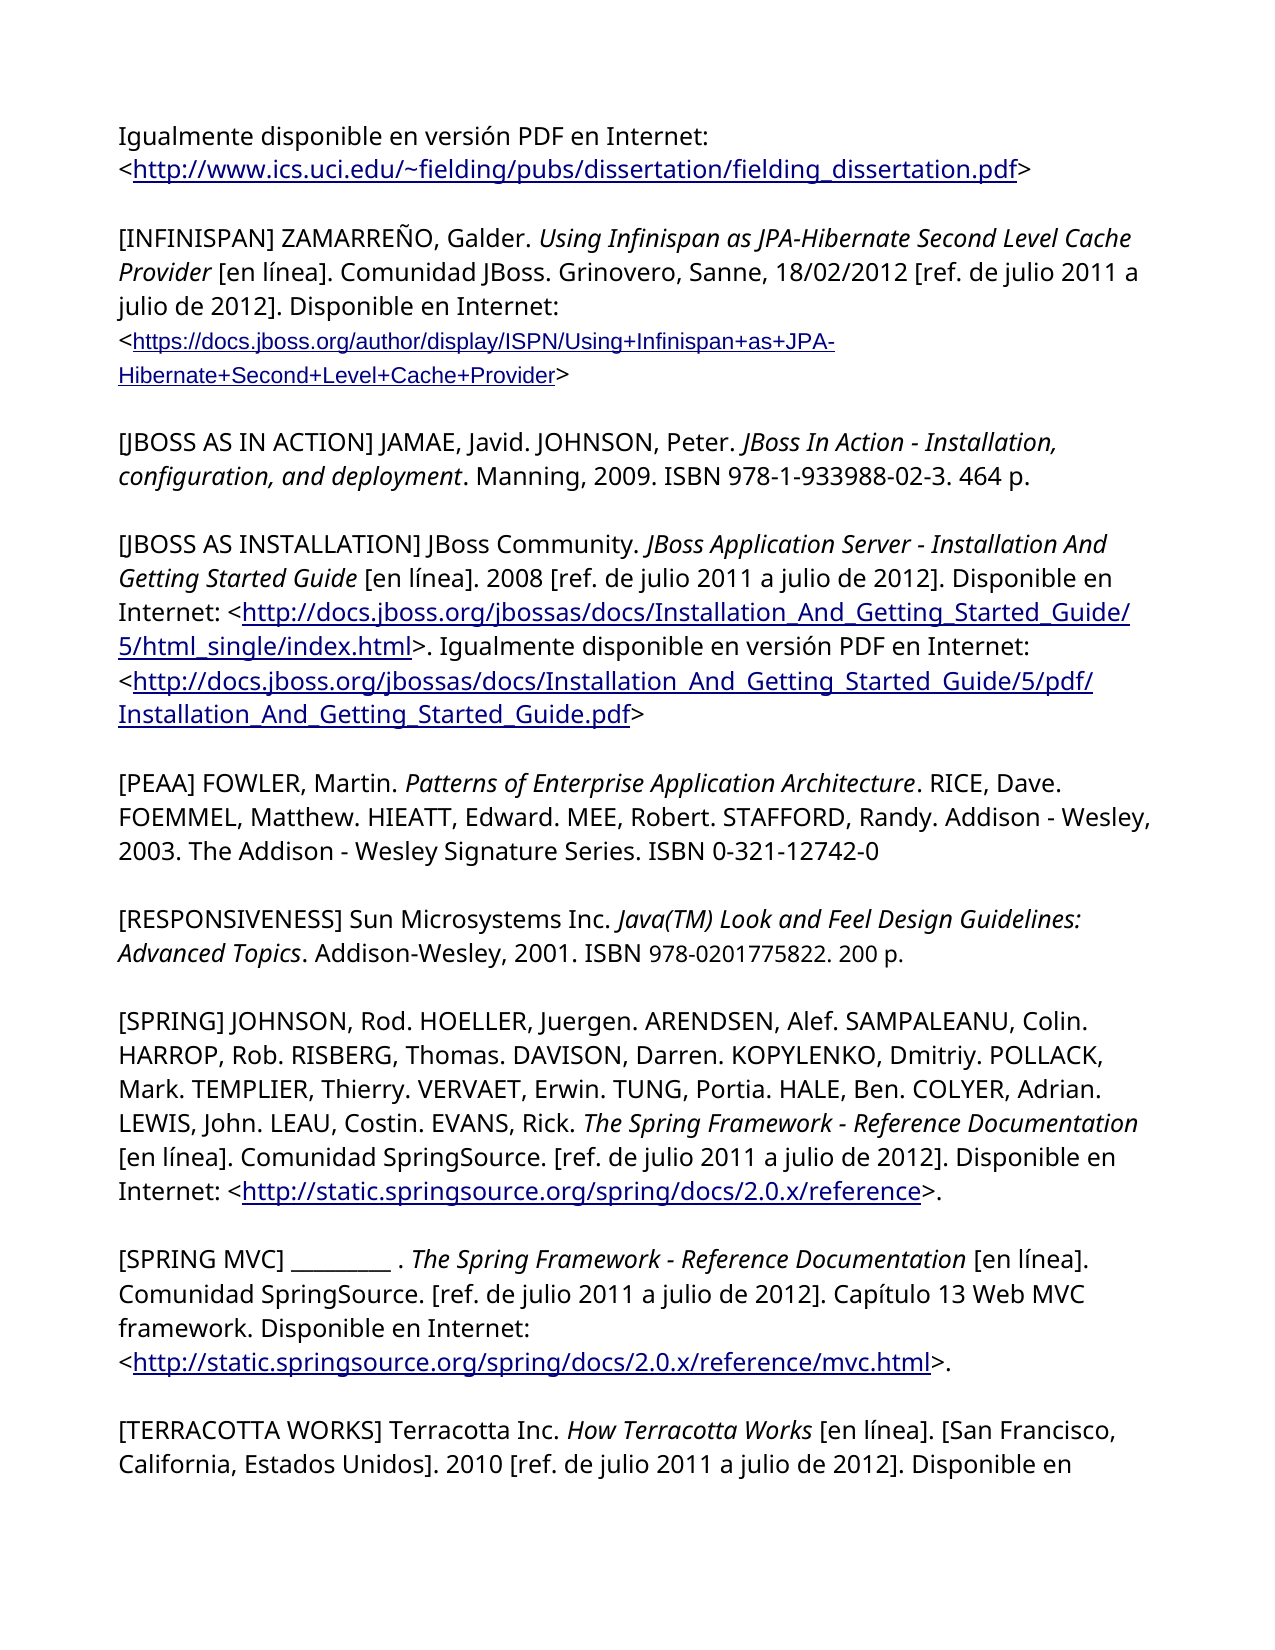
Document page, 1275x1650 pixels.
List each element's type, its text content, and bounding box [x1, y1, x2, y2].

text Igualmente disponible en versión PDF en Internet: <http://www.ics.uci.edu/~fielding/pubs/dissertation/fielding_dissertation.pdf> [118, 118, 1157, 186]
text [SPRING MVC] _________ . The Spring Framework - Reference Documentation [en línea]. Comunidad SpringSource. [ref. de julio 2011 a julio de 2012]. Capítulo 13 Web MVC framework. Disponible en Internet: <http://static.springsource.org/spring/docs/2.0.x/reference/mvc.html>. [118, 1242, 1157, 1378]
text [RESPONSIVENESS] Sun Microsystems Inc. Java(TM) Look and Feel Design Guidelines: Advanced Topics. Addison-Wesley, 2001. ISBN 978-0201775822. 200 p. [118, 902, 1157, 970]
text [JBOSS AS INSTALLATION] JBoss Community. JBoss Application Server - Installation And Getting Started Guide [en línea]. 2008 [ref. de julio 2011 a julio de 2012]. Disponible en Internet: <http://docs.jboss.org/jbossas/docs/Installation_And_Getting_Started_Guide/5/html_single/index.html>. Igualmente disponible en versión PDF en Internet: <http://docs.jboss.org/jbossas/docs/Installation_And_Getting_Started_Guide/5/pdf/Installation_And_Getting_Started_Guide.pdf> [118, 527, 1157, 731]
text [SPRING] JOHNSON, Rod. HOELLER, Juergen. ARENDSEN, Alef. SAMPALEANU, Colin. HARROP, Rob. RISBERG, Thomas. DAVISON, Darren. KOPYLENKO, Dmitriy. POLLACK, Mark. TEMPLIER, Thierry. VERVAET, Erwin. TUNG, Portia. HALE, Ben. COLYER, Adrian. LEWIS, John. LEAU, Costin. EVANS, Rick. The Spring Framework - Reference Documentation [en línea]. Comunidad SpringSource. [ref. de julio 2011 a julio de 2012]. Disponible en Internet: <http://static.springsource.org/spring/docs/2.0.x/reference>. [118, 1004, 1157, 1208]
text [INFINISPAN] ZAMARREÑO, Galder. Using Infinispan as JPA-Hibernate Second Level Cache Provider [en línea]. Comunidad JBoss. Grinovero, Sanne, 18/02/2012 [ref. de julio 2011 a julio de 2012]. Disponible en Internet: <https://docs.jboss.org/author/display/ISPN/Using+Infinispan+as+JPA-Hibernate+Second+Level+Cache+Provider> [118, 220, 1157, 391]
text [PEAA] FOWLER, Martin. Patterns of Enterprise Application Architecture. RICE, Dave. FOEMMEL, Matthew. HIEATT, Edward. MEE, Robert. STAFFORD, Randy. Addison - Wesley, 2003. The Addison - Wesley Signature Series. ISBN 0-321-12742-0 [118, 765, 1157, 867]
text [TERRACOTTA WORKS] Terracotta Inc. How Terracotta Works [en línea]. [San Francisco, California, Estados Unidos]. 2010 [ref. de julio 2011 a julio de 2012]. Disponible en [118, 1412, 1157, 1481]
text [JBOSS AS IN ACTION] JAMAE, Javid. JOHNSON, Peter. JBoss In Action - Installation, configuration, and deployment. Manning, 2009. ISBN 978-1-933988-02-3. 464 p. [118, 425, 1157, 493]
